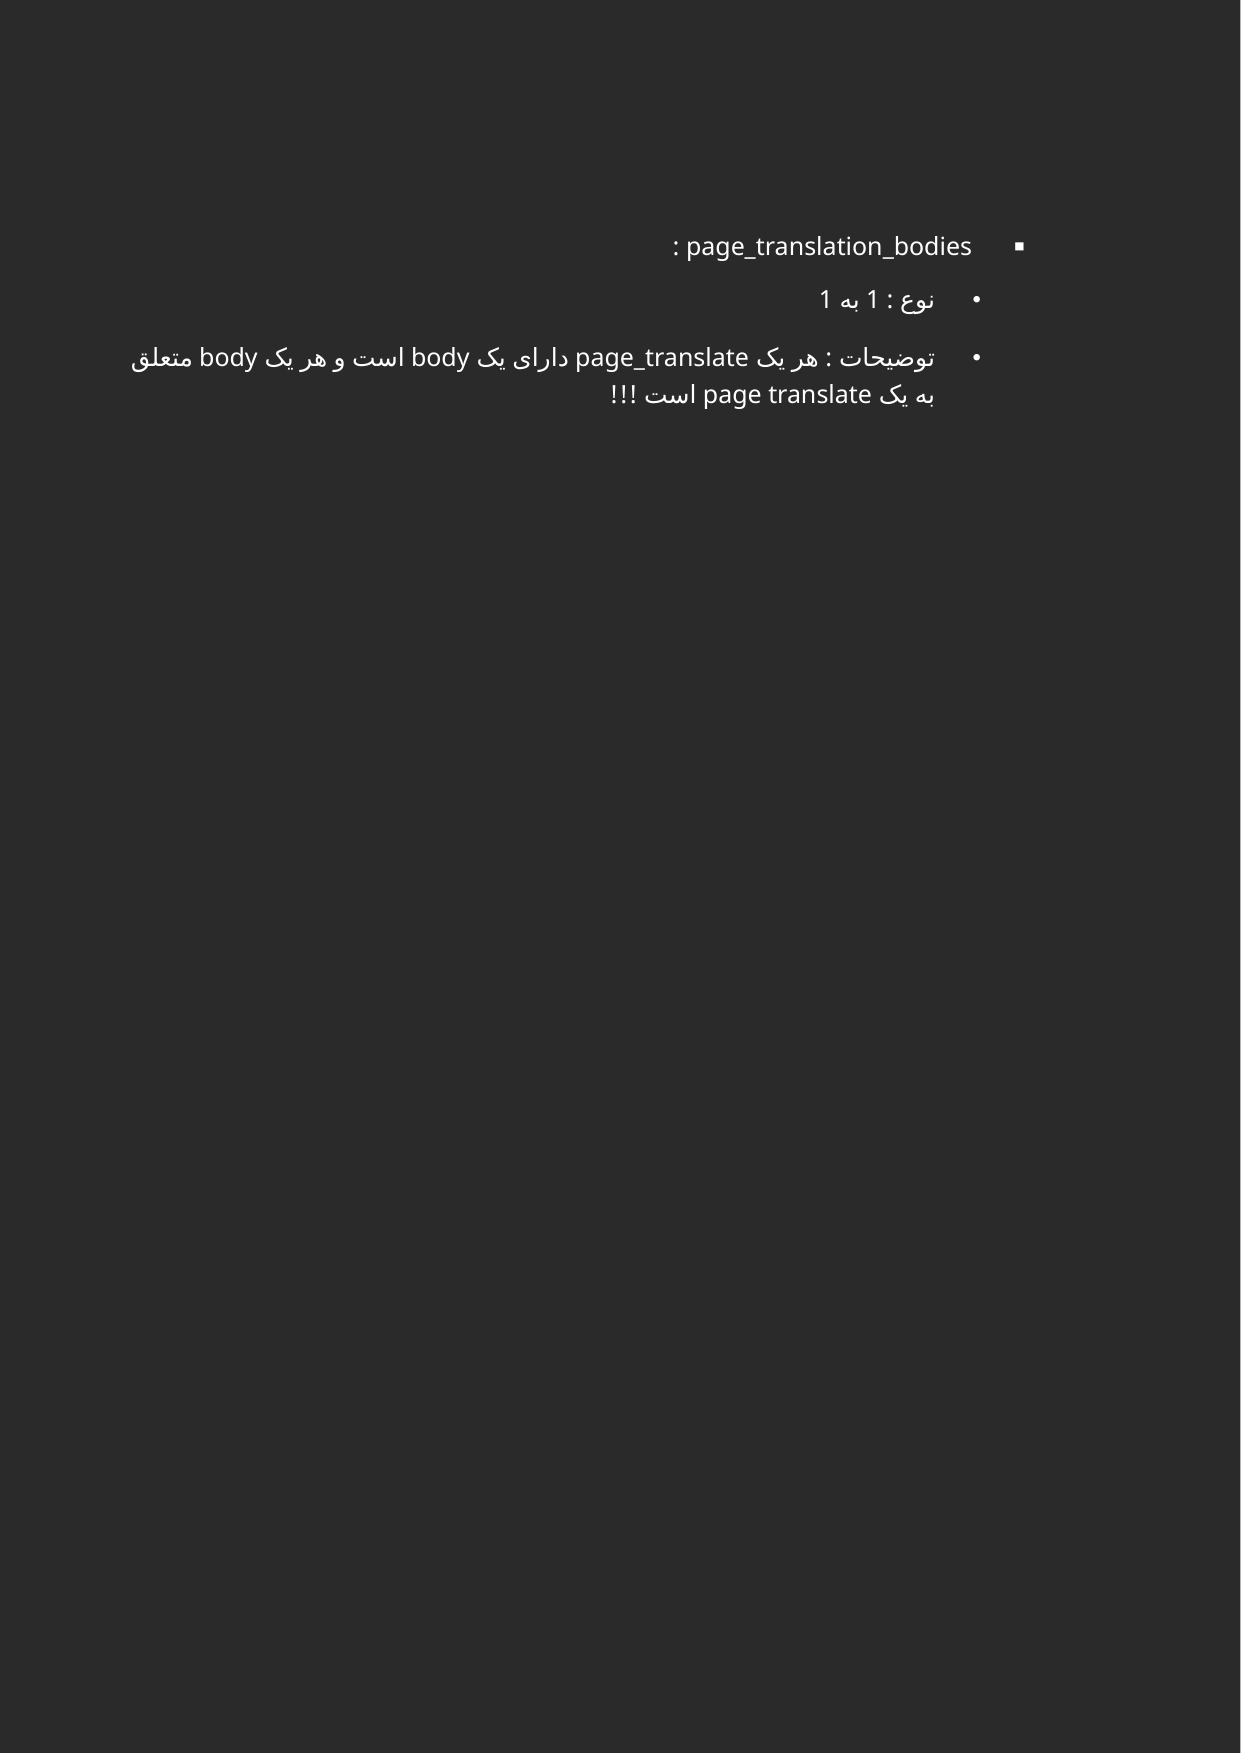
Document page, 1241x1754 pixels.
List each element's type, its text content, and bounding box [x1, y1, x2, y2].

list توضیحات :‌ هر یک page_translate دارای یک body است و هر یک body متعلق به یک page translate است !!! [118, 340, 972, 414]
list نوع : 1 به 1 [118, 286, 972, 319]
list page_translation_bodies : [118, 228, 1010, 265]
